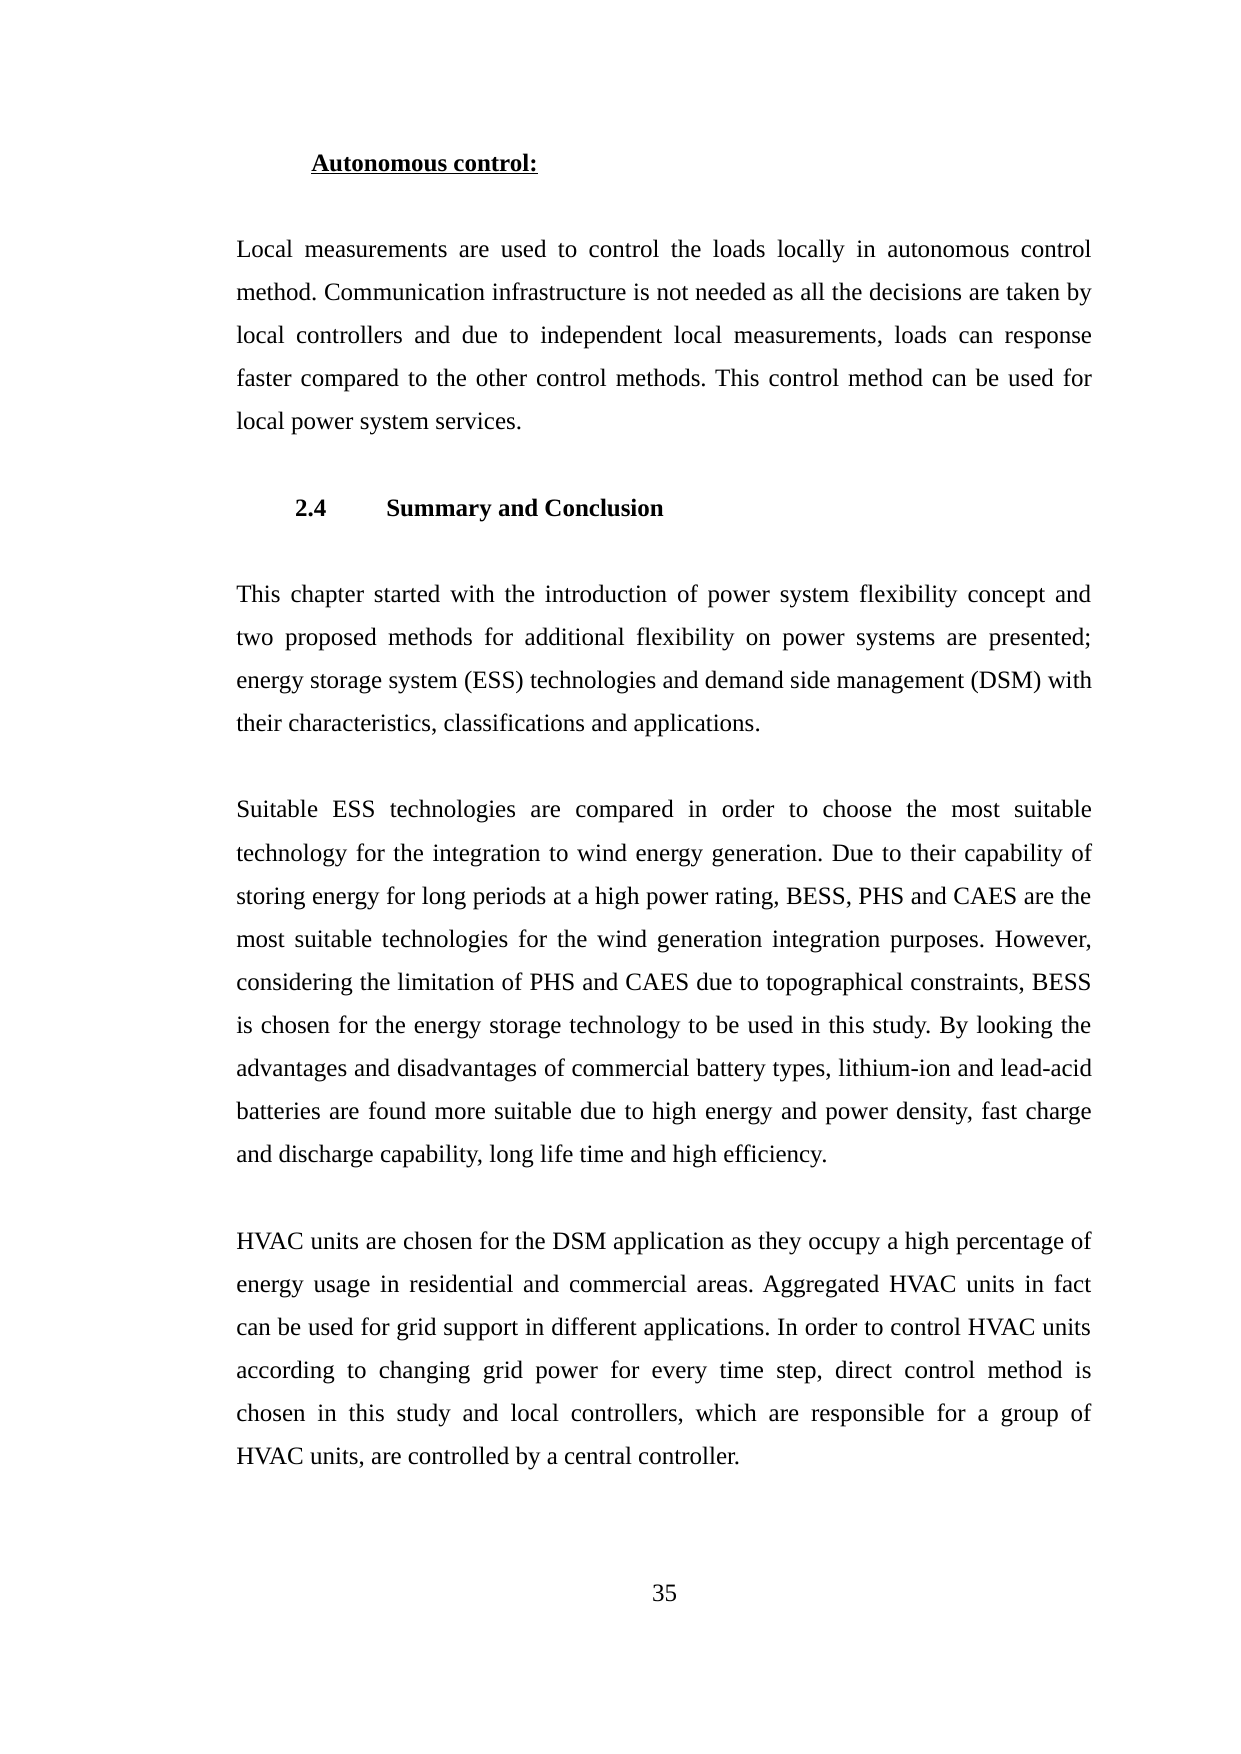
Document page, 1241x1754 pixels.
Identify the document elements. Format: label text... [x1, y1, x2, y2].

text This chapter started with the introduction of power system flexibility concept and two proposed methods for additional flexibility on power systems are presented; energy storage system (ESS) technologies and demand side management (DSM) with their characteristics, classifications and applications. [236, 579, 1093, 737]
text Autonomous control: [236, 148, 1093, 176]
text Local measurements are used to control the loads locally in autonomous control method. Communication infrastructure is not needed as all the decisions are taken by local controllers and due to independent local measurements, loads can response faster compared to the other control methods. This control method can be used for local power system services. [236, 234, 1093, 435]
list Summary and Conclusion [295, 493, 1093, 521]
text Suitable ESS technologies are compared in order to choose the most suitable technology for the integration to wind energy generation. Due to their capability of storing energy for long periods at a high power rating, BESS, PHS and CAES are the most suitable technologies for the wind generation integration purposes. However, considering the limitation of PHS and CAES due to topographical constraints, BESS is chosen for the energy storage technology to be used in this study. By looking the advantages and disadvantages of commercial battery types, lithium-ion and lead-acid batteries are found more suitable due to high energy and power density, fast charge and discharge capability, long life time and high efficiency. [236, 794, 1093, 1168]
text HVAC units are chosen for the DSM application as they occupy a high percentage of energy usage in residential and commercial areas. Aggregated HVAC units in fact can be used for grid support in different applications. In order to control HVAC units according to changing grid power for every time step, direct control method is chosen in this study and local controllers, which are responsible for a group of HVAC units, are controlled by a central controller. [236, 1226, 1093, 1470]
